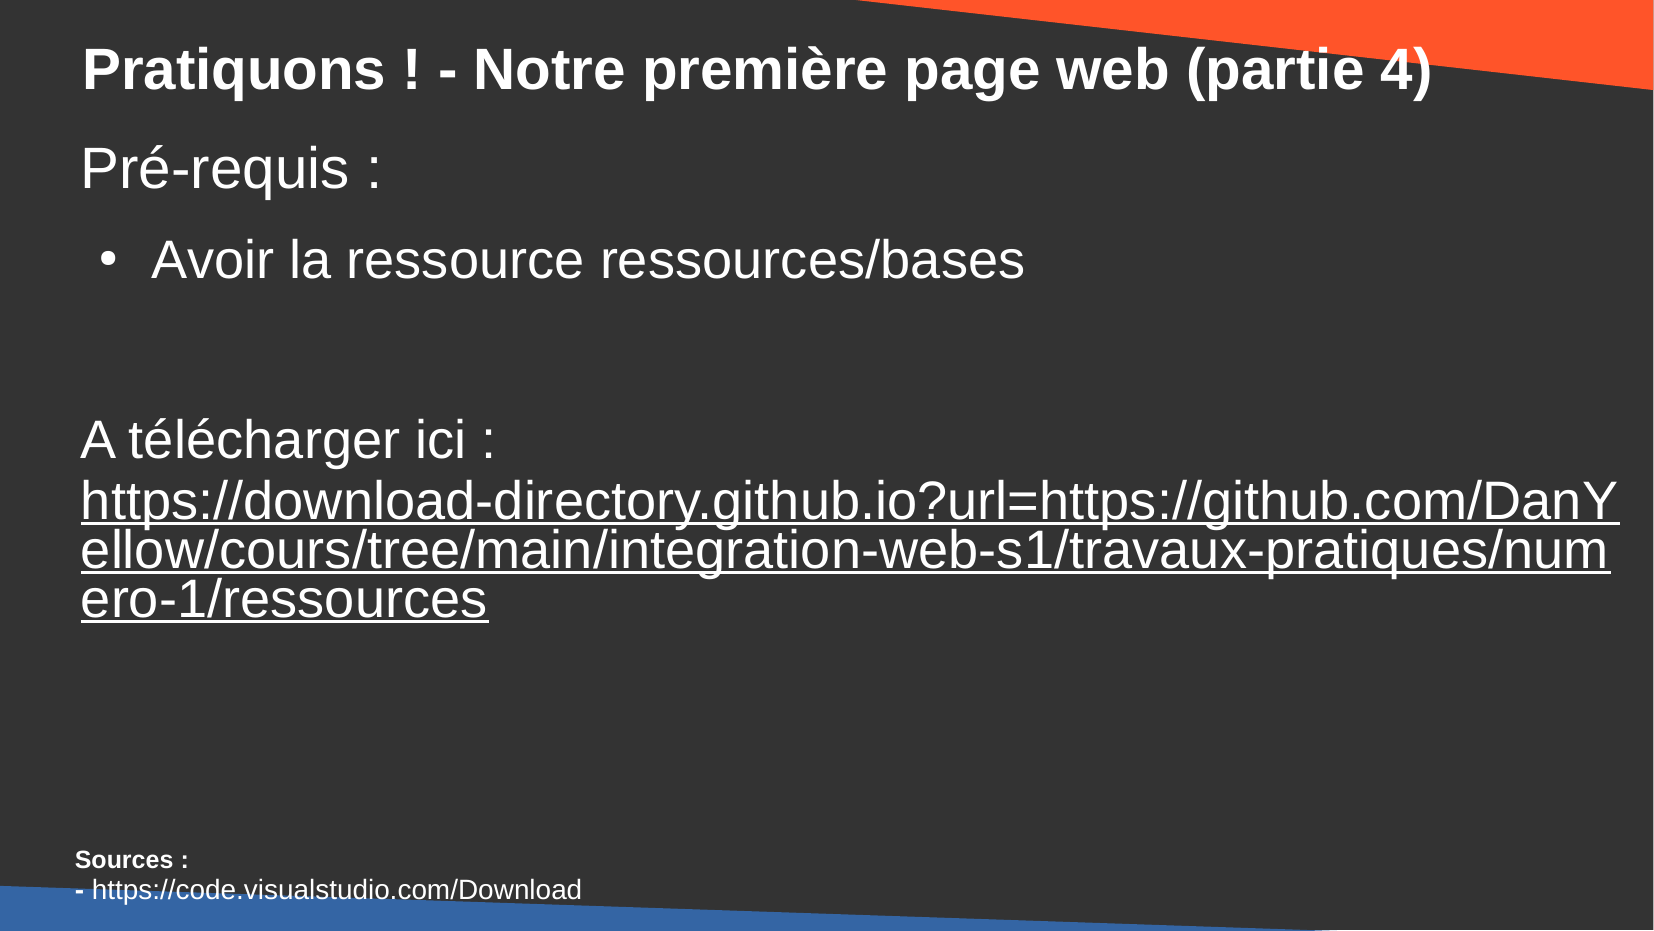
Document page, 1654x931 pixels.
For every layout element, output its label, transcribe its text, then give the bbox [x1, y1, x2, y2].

text_box [0, 885, 1337, 931]
title Pratiquons ! - Notre première page web (partie 4) [82, 37, 1571, 114]
list Pré-requis : Avoir la ressource ressources/bases A télécharger ici : https://download-directory.github.io?url=https://github.com/DanYellow/cours/tree/main/integration-web-s1/travaux-pratiques/numero-1/ressources [80, 135, 1620, 721]
text_box [855, 0, 1654, 91]
text_box Sources : - https://code.visualstudio.com/Download [60, 838, 1146, 928]
